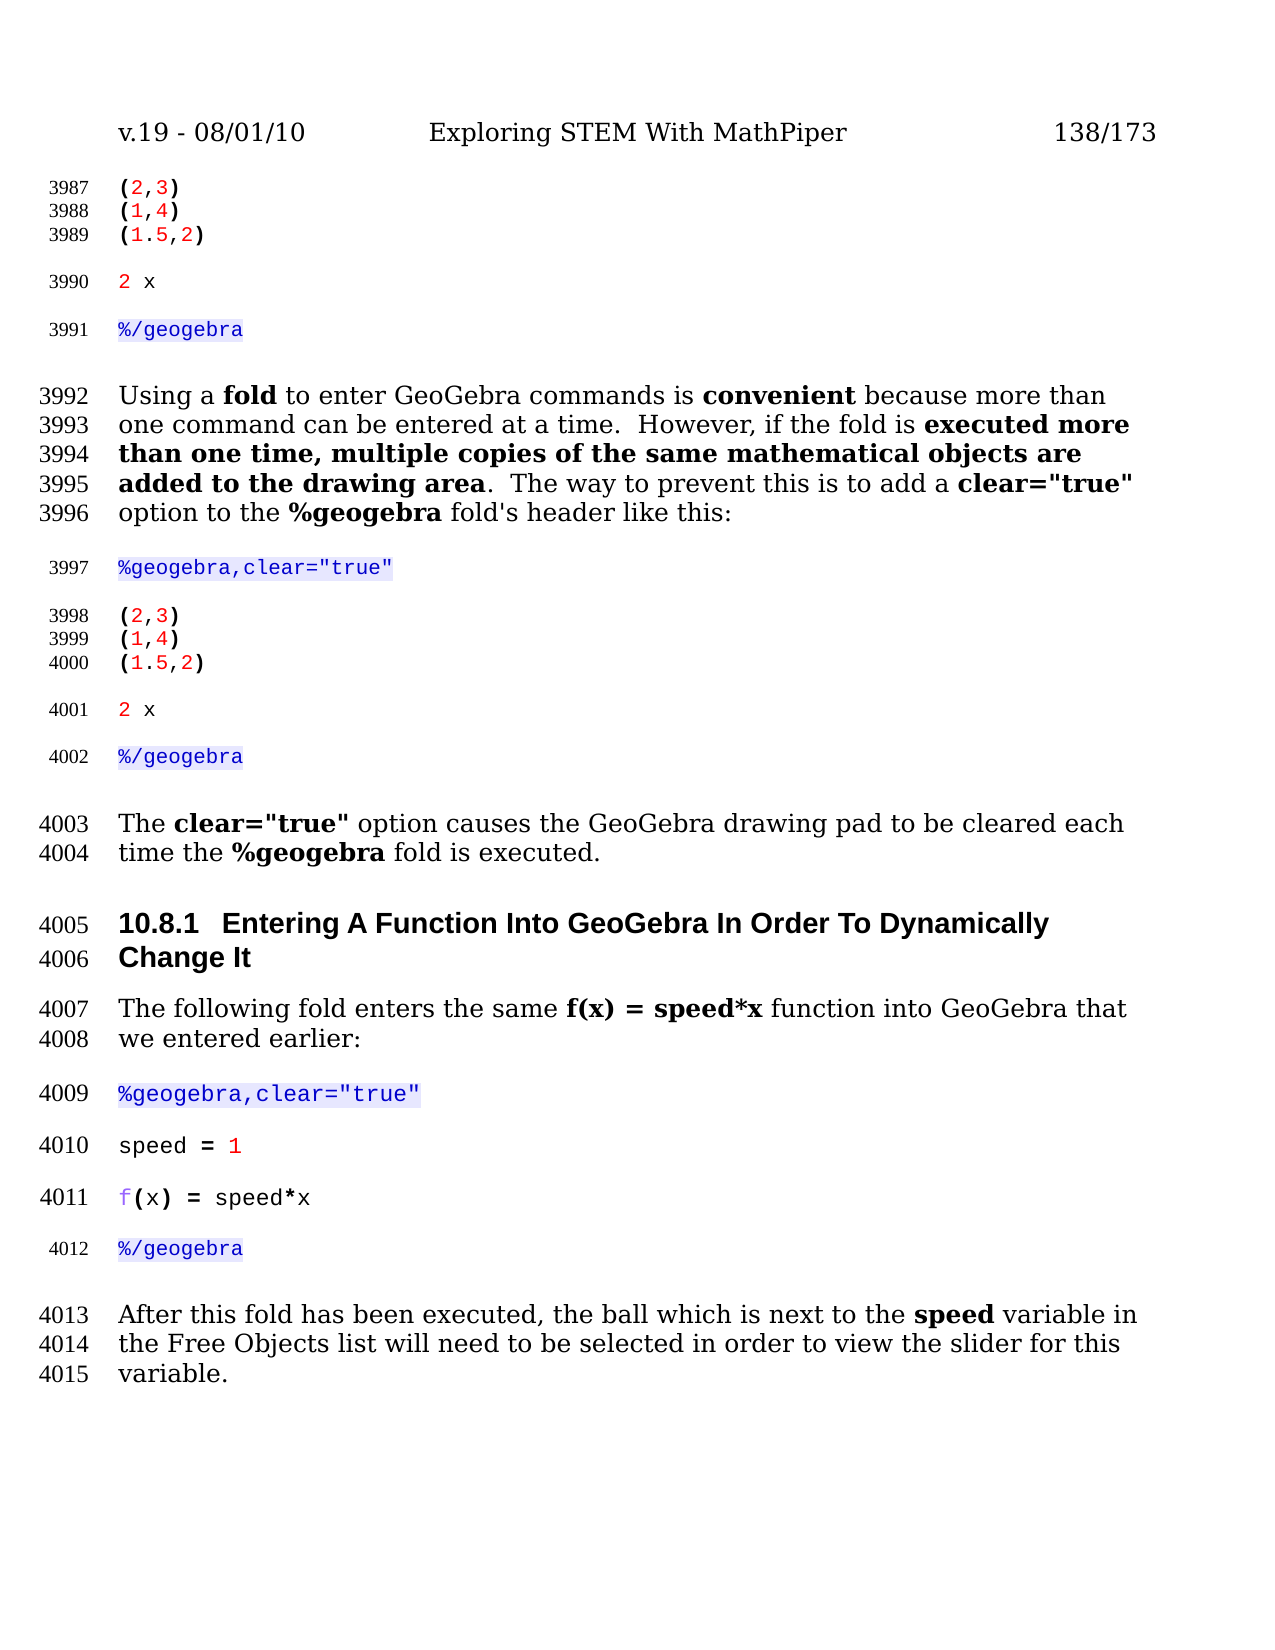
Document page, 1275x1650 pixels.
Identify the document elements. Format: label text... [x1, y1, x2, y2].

text (2,3) [118, 604, 1157, 628]
text f(x) = speed*x [118, 1186, 1157, 1212]
text The clear="true" option causes the GeoGebra drawing pad to be cleared each time the %geogebra fold is executed. [118, 808, 1157, 867]
text After this fold has been executed, the ball which is next to the speed variable in the Free Objects list will need to be selected in order to view the slider for this variable. [118, 1300, 1157, 1388]
text The following fold enters the same f(x) = speed*x function into GeoGebra that we entered earlier: [118, 994, 1157, 1053]
text 2 x [118, 699, 1157, 723]
text (1.5,2) [118, 224, 1157, 248]
text %/geogebra [118, 746, 1157, 770]
subtitle Entering A Function Into GeoGebra In Order To Dynamically Change It [118, 906, 1157, 973]
text (1,4) [118, 200, 1157, 224]
text (2,3) [118, 177, 1157, 200]
text Using a fold to enter GeoGebra commands is convenient because more than one command can be entered at a time. However, if the fold is executed more than one time, multiple copies of the same mathematical objects are added to the drawing area. The way to prevent this is to add a clear="true" option to the %geogebra fold's header like this: [118, 381, 1157, 528]
text %/geogebra [118, 1238, 1157, 1262]
text (1,4) [118, 628, 1157, 652]
text %geogebra,clear="true" [118, 1083, 1157, 1108]
text (1.5,2) [118, 652, 1157, 676]
text speed = 1 [118, 1134, 1157, 1160]
text %geogebra,clear="true" [118, 557, 1157, 581]
text 2 x [118, 271, 1157, 295]
text %/geogebra [118, 319, 1157, 342]
